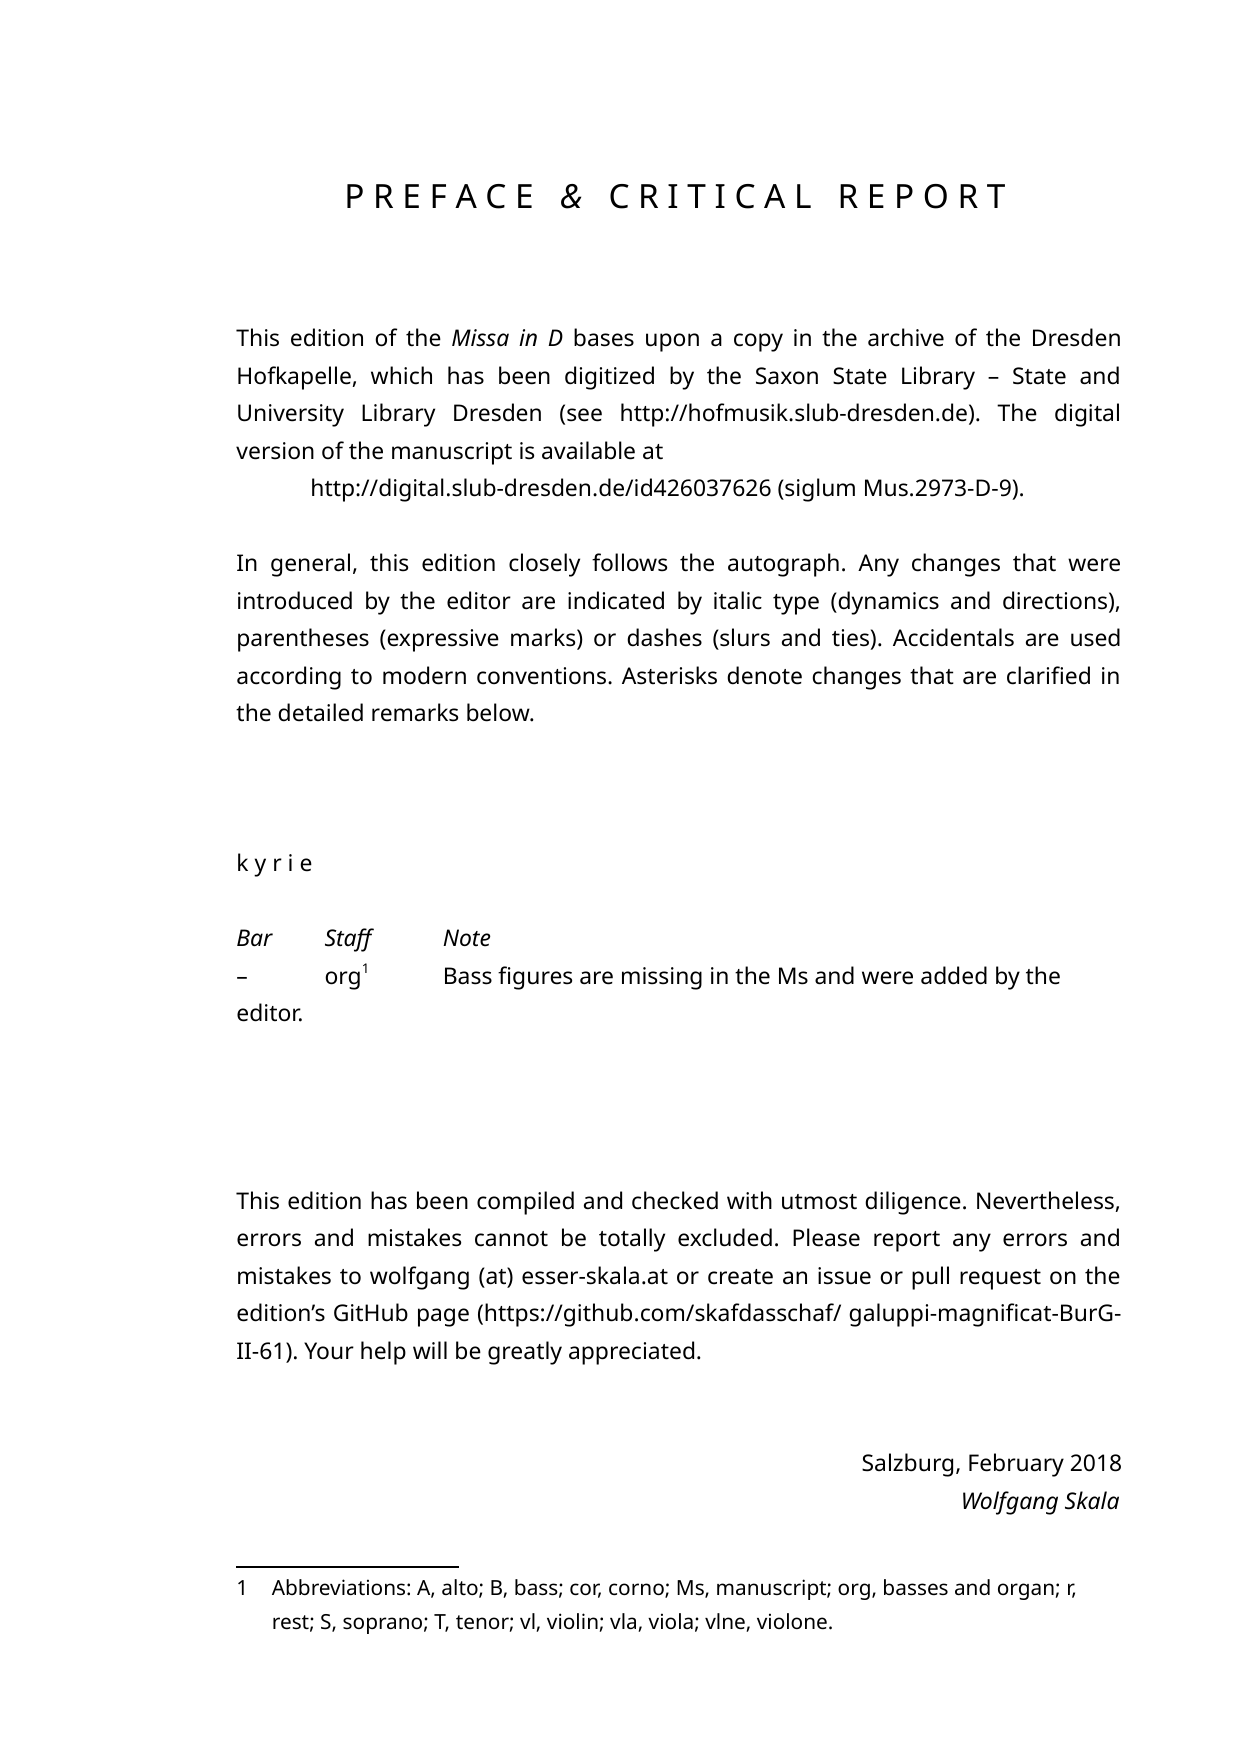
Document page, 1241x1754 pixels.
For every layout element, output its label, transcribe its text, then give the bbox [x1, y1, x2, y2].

text http://digital.slub-dresden.de/id426037626 (siglum Mus.2973-D-9). [236, 472, 1122, 504]
text This edition has been compiled and checked with utmost diligence. Nevertheless, errors and mistakes cannot be totally excluded. Please report any errors and mistakes to wolfgang (at) esser-skala.at or create an issue or pull request on the edition’s GitHub page (https://github.com/skafdasschaf/ galuppi-magnificat-BurG-II-61). Your help will be greatly appreciated. [236, 1185, 1122, 1366]
text Abbreviations: A, alto; B, bass; cor, corno; Ms, manuscript; org, basses and organ; r, rest; S, soprano; T, tenor; vl, violin; vla, viola; vlne, violone. [236, 1573, 1122, 1636]
text In general, this edition closely follows the autograph. Any changes that were introduced by the editor are indicated by italic type (dynamics and directions), parentheses (expressive marks) or dashes (slurs and ties). Accidentals are used according to modern conventions. Asterisks denote changes that are clarified in the detailed remarks below. [236, 547, 1122, 729]
text P R E F A C E & C R I T I C A L R E P O R T [236, 173, 1122, 218]
text Bar Staff Note – org Bass figures are missing in the Ms and were added by the editor. [236, 922, 1122, 1141]
text k y r i e [236, 847, 1122, 879]
text This edition of the Missa in D bases upon a copy in the archive of the Dresden Hofkapelle, which has been digitized by the Saxon State Library – State and University Library Dresden (see http://hofmusik.slub-dresden.de). The digital version of the manuscript is available at [236, 322, 1122, 466]
text Salzburg, February 2018 Wolfgang Skala [236, 1447, 1122, 1516]
